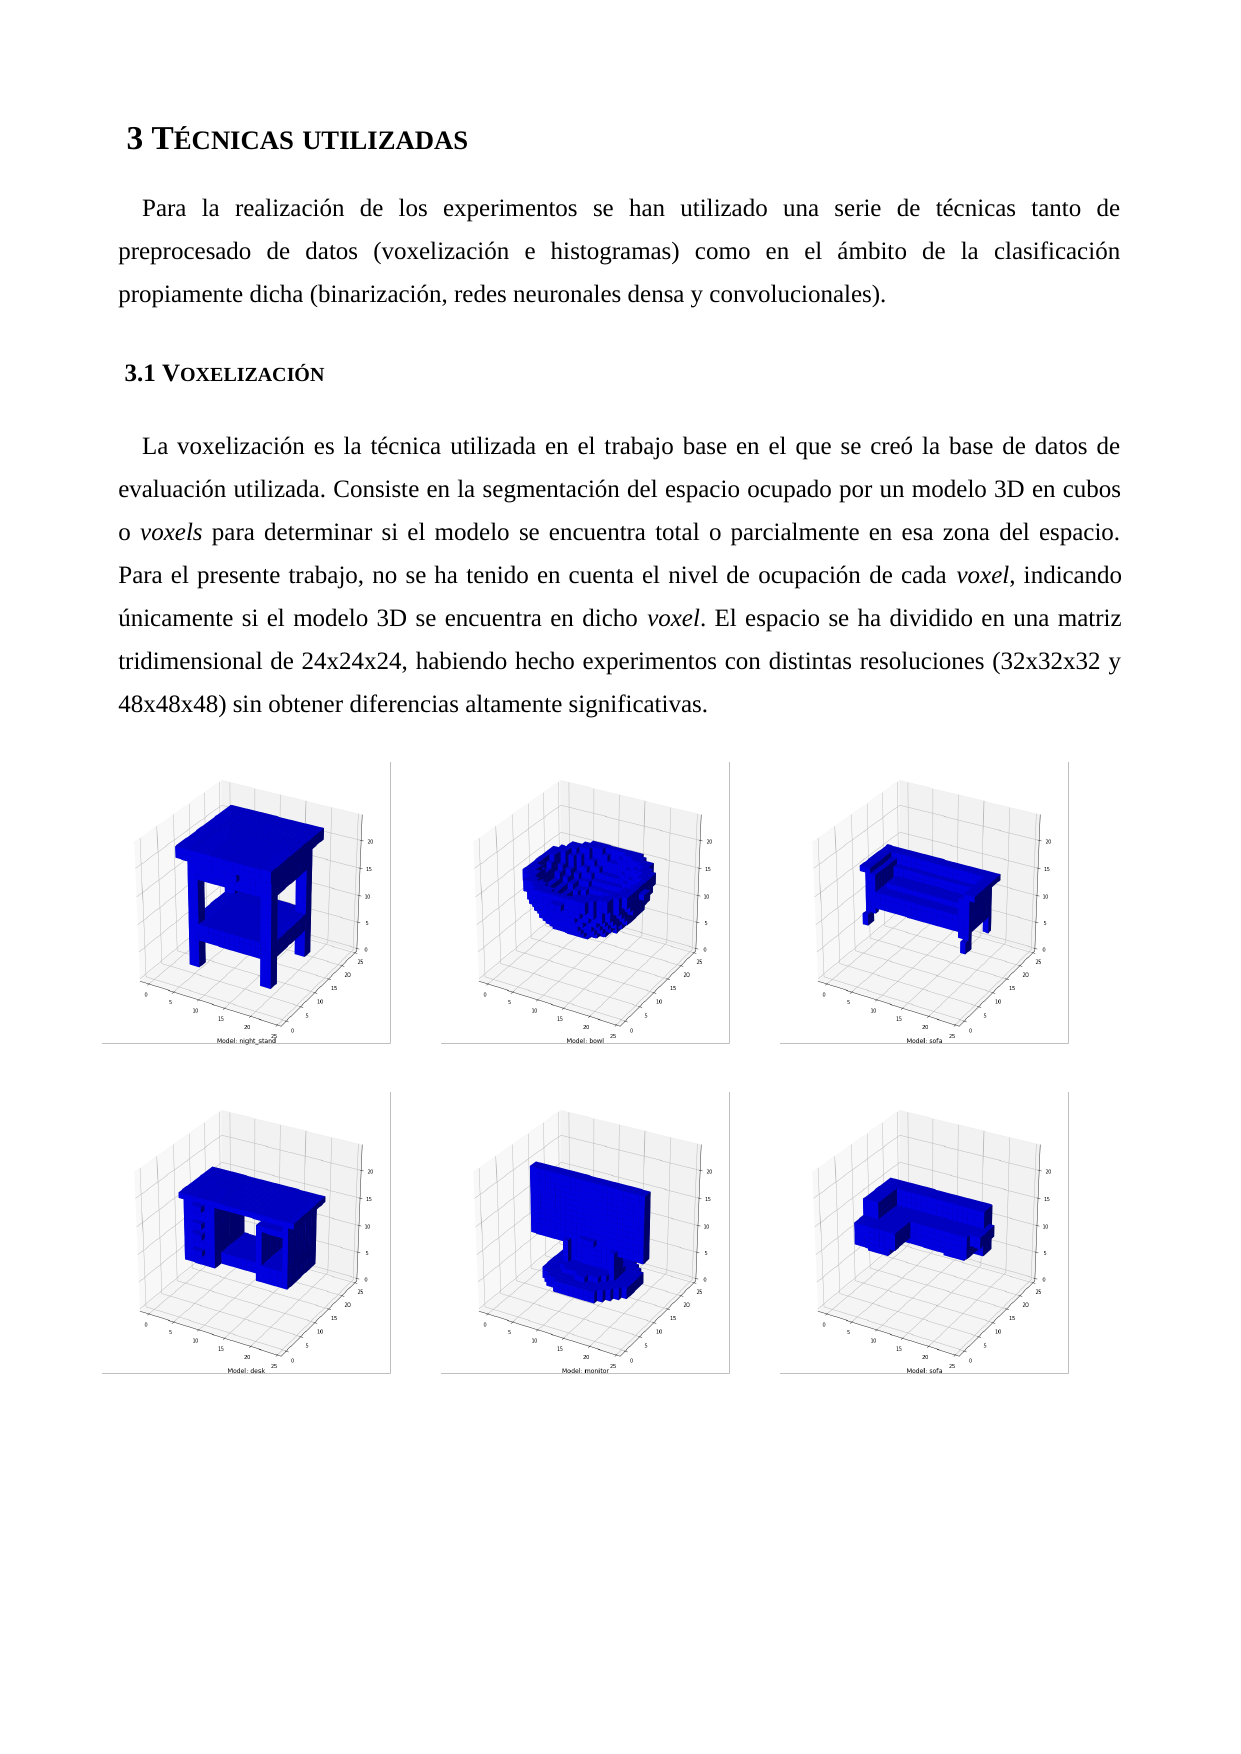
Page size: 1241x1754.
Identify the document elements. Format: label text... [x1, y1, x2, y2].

picture [776, 758, 1072, 1048]
picture [98, 1088, 394, 1378]
subtitle Técnicas utilizadas [118, 118, 1122, 156]
picture [437, 758, 733, 1048]
text La voxelización es la técnica utilizada en el trabajo base en el que se creó la base de datos de evaluación utilizada. Consiste en la segmentación del espacio ocupado por un modelo 3D en cubos o voxels para determinar si el modelo se encuentra total o parcialmente en esa zona del espacio. Para el presente trabajo, no se ha tenido en cuenta el nivel de ocupación de cada voxel, indicando únicamente si el modelo 3D se encuentra en dicho voxel. El espacio se ha dividido en una matriz tridimensional de 24x24x24, habiendo hecho experimentos con distintas resoluciones (32x32x32 y 48x48x48) sin obtener diferencias altamente significativas. [118, 431, 1122, 718]
picture [98, 758, 394, 1048]
text Para la realización de los experimentos se han utilizado una serie de técnicas tanto de preprocesado de datos (voxelización e histogramas) como en el ámbito de la clasificación propiamente dicha (binarización, redes neuronales densa y convolucionales). [118, 193, 1122, 308]
picture [776, 1088, 1072, 1378]
picture [437, 1088, 733, 1378]
subtitle Voxelización [118, 358, 1019, 387]
